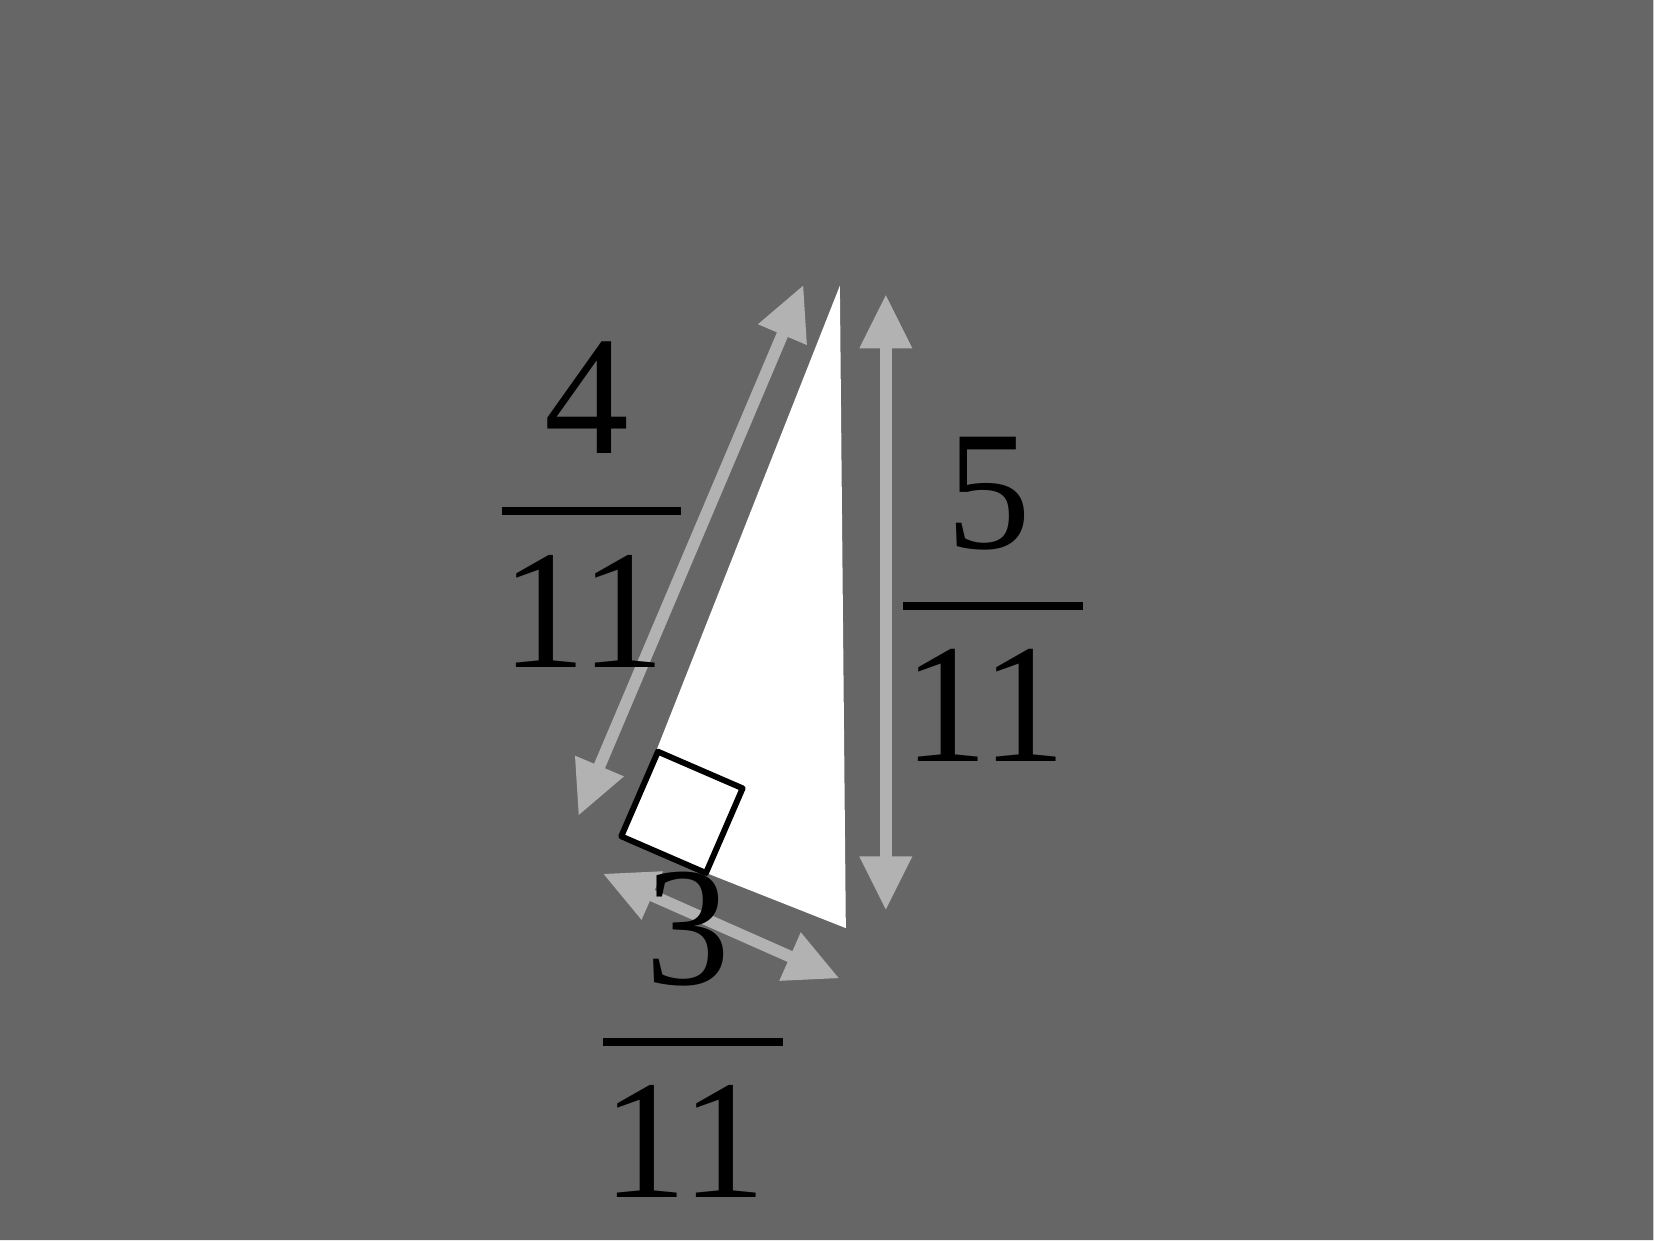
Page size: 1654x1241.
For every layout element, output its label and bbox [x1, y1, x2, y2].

chart [549, 835, 827, 1240]
chart [850, 399, 1128, 804]
chart [448, 305, 726, 709]
text_box [0, 0, 1654, 1241]
